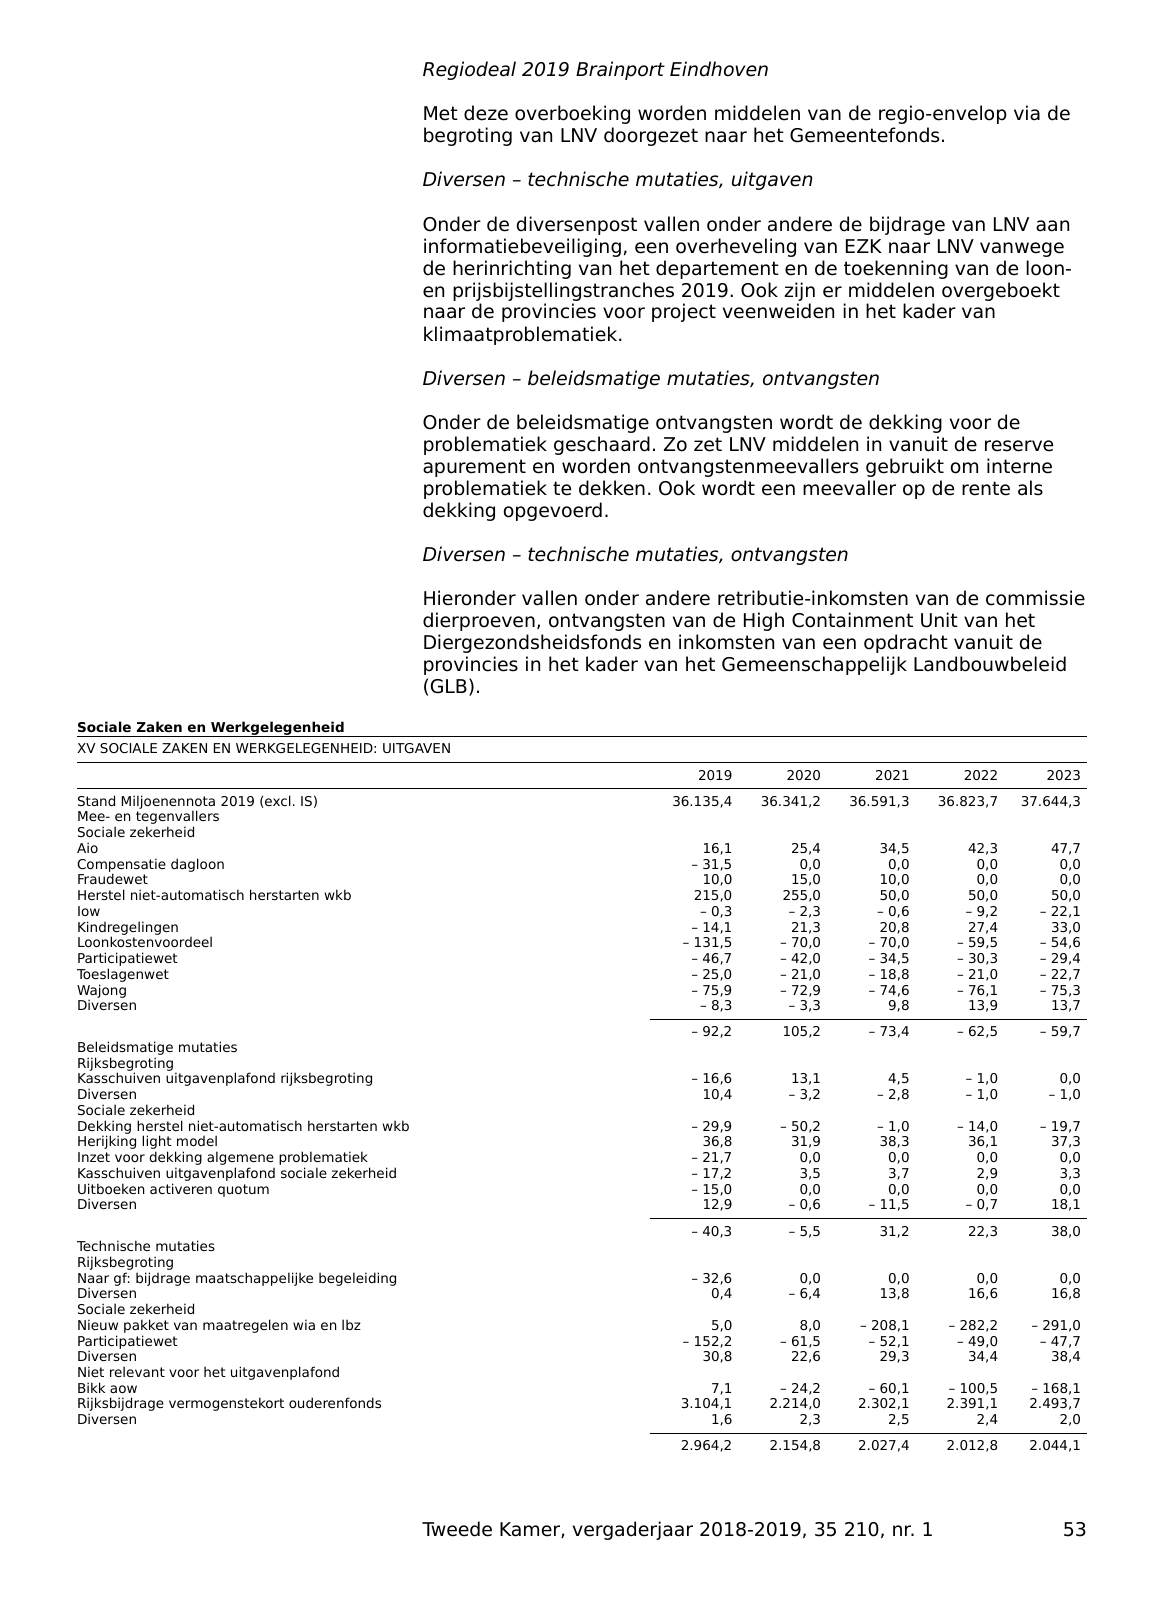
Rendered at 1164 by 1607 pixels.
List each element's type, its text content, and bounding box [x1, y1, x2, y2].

table_cell 34,5 [827, 841, 915, 856]
table_cell [738, 1103, 827, 1118]
table_cell – 49,0 [915, 1334, 1004, 1349]
table_cell [1004, 809, 1087, 825]
table_header Sociale Zaken en Werkgelegenheid [77, 720, 1087, 736]
table_cell – 60,1 [827, 1381, 915, 1396]
table_cell Sociale zekerheid [77, 1302, 649, 1318]
table_cell – 46,7 [650, 951, 738, 967]
table_cell 0,0 [738, 1271, 827, 1286]
table_cell – 17,2 [650, 1166, 738, 1181]
table_cell – 30,3 [915, 951, 1004, 967]
table_cell 0,0 [827, 1150, 915, 1166]
table_cell – 1,0 [915, 1071, 1004, 1087]
text Onder de beleidsmatige ontvangsten wordt de dekking voor de problematiek geschaard. Zo zet LNV middelen in vanuit de reserve apurement en worden ontvangstenmeevallers gebruikt om interne problematiek te dekken. Ook wordt een meevaller op de rente als dekking opgevoerd. [422, 412, 1087, 522]
table_cell 10,0 [827, 872, 915, 888]
table_cell 0,0 [1004, 1150, 1087, 1166]
table_cell Rijksbegroting [77, 1255, 649, 1271]
table_cell [827, 1454, 915, 1470]
table_cell – 76,1 [915, 982, 1004, 998]
table_cell Diversen [77, 998, 649, 1018]
table_cell – 74,6 [827, 982, 915, 998]
table_cell Iow [77, 904, 649, 919]
text Met deze overboeking worden middelen van de regio-envelop via de begroting van LNV doorgezet naar het Gemeentefonds. [422, 103, 1087, 147]
table_cell 38,0 [1004, 1219, 1087, 1239]
table_cell – 14,0 [915, 1119, 1004, 1134]
table_cell 50,0 [915, 888, 1004, 904]
table_cell 0,0 [1004, 1181, 1087, 1197]
table_cell – 282,2 [915, 1318, 1004, 1333]
table_cell 27,4 [915, 919, 1004, 935]
table_cell [77, 1454, 649, 1470]
table_cell – 25,0 [650, 967, 738, 982]
table_cell – 0,3 [650, 904, 738, 919]
table_cell – 21,7 [650, 1150, 738, 1166]
table_cell [915, 1302, 1004, 1318]
table_cell 13,8 [827, 1286, 915, 1302]
table_cell – 3,3 [738, 998, 827, 1018]
text Hieronder vallen onder andere retributie-inkomsten van de commissie dierproeven, ontvangsten van de High Containment Unit van het Diergezondsheidsfonds en inkomsten van een opdracht vanuit de provincies in het kader van het Gemeenschappelijk Landbouwbeleid (GLB). [422, 588, 1087, 698]
table_cell Inzet voor dekking algemene problematiek [77, 1150, 649, 1166]
table_cell [738, 1365, 827, 1381]
table_cell – 3,2 [738, 1087, 827, 1103]
table_cell Toeslagenwet [77, 967, 649, 982]
table_cell [915, 1454, 1004, 1470]
table_cell 0,4 [650, 1286, 738, 1302]
table_cell – 1,0 [827, 1119, 915, 1134]
table_cell – 59,7 [1004, 1020, 1087, 1040]
table_cell 47,7 [1004, 841, 1087, 856]
table_cell Rijksbegroting [77, 1056, 649, 1071]
table_cell 10,0 [650, 872, 738, 888]
table_cell – 73,4 [827, 1020, 915, 1040]
table_cell 255,0 [738, 888, 827, 904]
table_cell [827, 1040, 915, 1056]
table_cell 30,8 [650, 1349, 738, 1365]
table_cell 34,4 [915, 1349, 1004, 1365]
table_cell 38,3 [827, 1134, 915, 1150]
table_cell 33,0 [1004, 919, 1087, 935]
table_cell 20,8 [827, 919, 915, 935]
table_cell – 208,1 [827, 1318, 915, 1333]
table_cell 3.104,1 [650, 1396, 738, 1412]
table_cell – 291,0 [1004, 1318, 1087, 1333]
table_cell – 52,1 [827, 1334, 915, 1349]
table_cell [915, 1056, 1004, 1071]
table_cell 0,0 [915, 1271, 1004, 1286]
table_cell – 72,9 [738, 982, 827, 998]
table_cell – 1,0 [1004, 1087, 1087, 1103]
table_cell [915, 1255, 1004, 1271]
table_cell – 92,2 [650, 1020, 738, 1040]
table_cell – 168,1 [1004, 1381, 1087, 1396]
table_cell XV SOCIALE ZAKEN EN WERKGELEGENHEID: UITGAVEN [77, 737, 1087, 762]
table_cell Participatiewet [77, 951, 649, 967]
table_cell 2,9 [915, 1166, 1004, 1181]
table_cell – 70,0 [827, 935, 915, 951]
table_cell 2,4 [915, 1412, 1004, 1432]
table_cell 8,0 [738, 1318, 827, 1333]
table_cell 16,1 [650, 841, 738, 856]
table_cell 2.302,1 [827, 1396, 915, 1412]
table_cell [827, 1103, 915, 1118]
table_cell – 15,0 [650, 1181, 738, 1197]
table_cell 16,6 [915, 1286, 1004, 1302]
table_cell Sociale zekerheid [77, 825, 649, 841]
table_cell [650, 1365, 738, 1381]
table_cell – 59,5 [915, 935, 1004, 951]
table_cell Herstel niet-automatisch herstarten wkb [77, 888, 649, 904]
table_cell Diversen [77, 1197, 649, 1218]
table_cell 12,9 [650, 1197, 738, 1218]
table_cell [738, 809, 827, 825]
table_cell 37,3 [1004, 1134, 1087, 1150]
table_cell 22,6 [738, 1349, 827, 1365]
table_cell 13,9 [915, 998, 1004, 1018]
table_cell [77, 1433, 649, 1454]
table_cell [738, 1255, 827, 1271]
table_cell 3,5 [738, 1166, 827, 1181]
table_cell 2.027,4 [827, 1434, 915, 1454]
table_cell 2,5 [827, 1412, 915, 1432]
table_cell 31,2 [827, 1219, 915, 1239]
table_cell – 16,6 [650, 1071, 738, 1087]
table_cell 29,3 [827, 1349, 915, 1365]
table_cell – 70,0 [738, 935, 827, 951]
table_cell 2.044,1 [1004, 1434, 1087, 1454]
table_cell Nieuw pakket van maatregelen wia en lbz [77, 1318, 649, 1333]
table_cell [1004, 825, 1087, 841]
table_cell 16,8 [1004, 1286, 1087, 1302]
subtitle Regiodeal 2019 Brainport Eindhoven [422, 59, 1087, 81]
table_cell [915, 1239, 1004, 1255]
table_cell 2021 [827, 763, 915, 788]
table_cell – 61,5 [738, 1334, 827, 1349]
table_cell 38,4 [1004, 1349, 1087, 1365]
table_cell Diversen [77, 1349, 649, 1365]
table_cell [77, 763, 649, 788]
table_cell Diversen [77, 1087, 649, 1103]
table_cell Dekking herstel niet-automatisch herstarten wkb [77, 1119, 649, 1134]
subtitle Diversen – technische mutaties, uitgaven [422, 169, 1087, 191]
table_cell 36.135,4 [650, 789, 738, 809]
table_cell – 0,7 [915, 1197, 1004, 1218]
table_cell 2.214,0 [738, 1396, 827, 1412]
table_cell [650, 825, 738, 841]
table_cell – 0,6 [827, 904, 915, 919]
table_cell [650, 809, 738, 825]
table_cell [650, 1302, 738, 1318]
table_cell 215,0 [650, 888, 738, 904]
table_cell – 5,5 [738, 1219, 827, 1239]
table_cell [650, 1040, 738, 1056]
table_cell 0,0 [738, 856, 827, 872]
subtitle Diversen – technische mutaties, ontvangsten [422, 544, 1087, 566]
table_cell [1004, 1040, 1087, 1056]
table_cell 10,4 [650, 1087, 738, 1103]
table_cell – 50,2 [738, 1119, 827, 1134]
table_cell Niet relevant voor het uitgavenplafond [77, 1365, 649, 1381]
table_cell [915, 825, 1004, 841]
table_cell 36.823,7 [915, 789, 1004, 809]
table_cell 2020 [738, 763, 827, 788]
table_cell – 152,2 [650, 1334, 738, 1349]
table_cell 50,0 [1004, 888, 1087, 904]
table_cell [1004, 1255, 1087, 1271]
subtitle Diversen – beleidsmatige mutaties, ontvangsten [422, 368, 1087, 389]
table_cell Naar gf: bijdrage maatschappelijke begeleiding [77, 1271, 649, 1286]
table_cell 2.012,8 [915, 1434, 1004, 1454]
table_cell – 0,6 [738, 1197, 827, 1218]
table_cell Stand Miljoenennota 2019 (excl. IS) [77, 789, 649, 809]
table_cell [738, 1302, 827, 1318]
table_cell [827, 1056, 915, 1071]
table_cell – 1,0 [915, 1087, 1004, 1103]
table_cell Participatiewet [77, 1334, 649, 1349]
table_cell – 40,3 [650, 1219, 738, 1239]
table_cell [827, 809, 915, 825]
table_cell 2019 [650, 763, 738, 788]
table_cell 0,0 [915, 872, 1004, 888]
table_cell [650, 1454, 738, 1470]
table_cell 2,0 [1004, 1412, 1087, 1432]
table_cell 0,0 [1004, 872, 1087, 888]
table_cell Kasschuiven uitgavenplafond rijksbegroting [77, 1071, 649, 1087]
table_cell – 62,5 [915, 1020, 1004, 1040]
table_cell 0,0 [1004, 1071, 1087, 1087]
table_cell 0,0 [827, 1181, 915, 1197]
table_cell Diversen [77, 1412, 649, 1432]
table_cell [1004, 1239, 1087, 1255]
table_cell 36.591,3 [827, 789, 915, 809]
table_cell 42,3 [915, 841, 1004, 856]
table_cell 0,0 [738, 1181, 827, 1197]
table_cell 36,8 [650, 1134, 738, 1150]
table_cell Compensatie dagloon [77, 856, 649, 872]
table_cell – 14,1 [650, 919, 738, 935]
table_cell – 22,7 [1004, 967, 1087, 982]
table_cell 18,1 [1004, 1197, 1087, 1218]
table_cell 13,1 [738, 1071, 827, 1087]
table_cell Mee- en tegenvallers [77, 809, 649, 825]
table_cell 22,3 [915, 1219, 1004, 1239]
table_cell 105,2 [738, 1020, 827, 1040]
table_cell 0,0 [738, 1150, 827, 1166]
table_cell 21,3 [738, 919, 827, 935]
table_cell 4,5 [827, 1071, 915, 1087]
table_cell – 8,3 [650, 998, 738, 1018]
table_cell [738, 1056, 827, 1071]
table_cell Kasschuiven uitgavenplafond sociale zekerheid [77, 1166, 649, 1181]
table_cell 36.341,2 [738, 789, 827, 809]
table_cell [915, 1103, 1004, 1118]
table_cell [650, 1103, 738, 1118]
table_cell [650, 1056, 738, 1071]
table_cell [827, 1239, 915, 1255]
table_cell [738, 1239, 827, 1255]
table_cell 3,3 [1004, 1166, 1087, 1181]
table_cell – 29,9 [650, 1119, 738, 1134]
table_cell [1004, 1365, 1087, 1381]
table_cell – 34,5 [827, 951, 915, 967]
table_cell 0,0 [915, 1150, 1004, 1166]
text Onder de diversenpost vallen onder andere de bijdrage van LNV aan informatiebeveiliging, een overheveling van EZK naar LNV vanwege de herinrichting van het departement en de toekenning van de loon- en prijsbijstellingstranches 2019. Ook zijn er middelen overgeboekt naar de provincies voor project veenweiden in het kader van klimaatproblematiek. [422, 213, 1087, 345]
table_cell – 29,4 [1004, 951, 1087, 967]
table_cell Rijksbijdrage vermogenstekort ouderenfonds [77, 1396, 649, 1412]
table_cell [650, 1255, 738, 1271]
table_cell Technische mutaties [77, 1239, 649, 1255]
table_cell 2023 [1004, 763, 1087, 788]
table_cell 37.644,3 [1004, 789, 1087, 809]
table_cell – 22,1 [1004, 904, 1087, 919]
table_cell [915, 809, 1004, 825]
table_cell – 2,8 [827, 1087, 915, 1103]
table_cell 0,0 [1004, 856, 1087, 872]
table_cell [1004, 1454, 1087, 1470]
table_cell 1,6 [650, 1412, 738, 1432]
table_cell [650, 1239, 738, 1255]
table_cell Wajong [77, 982, 649, 998]
table_cell – 75,3 [1004, 982, 1087, 998]
table_cell 2.964,2 [650, 1434, 738, 1454]
table_cell – 19,7 [1004, 1119, 1087, 1134]
table_cell 25,4 [738, 841, 827, 856]
table_cell 3,7 [827, 1166, 915, 1181]
table_cell Bikk aow [77, 1381, 649, 1396]
table_cell Uitboeken activeren quotum [77, 1181, 649, 1197]
table_cell – 24,2 [738, 1381, 827, 1396]
table_cell [827, 825, 915, 841]
table_cell Diversen [77, 1286, 649, 1302]
table_cell 7,1 [650, 1381, 738, 1396]
table_cell – 11,5 [827, 1197, 915, 1218]
table_cell 2022 [915, 763, 1004, 788]
table_cell – 100,5 [915, 1381, 1004, 1396]
table_cell [915, 1040, 1004, 1056]
table_cell 2.154,8 [738, 1434, 827, 1454]
table_cell 5,0 [650, 1318, 738, 1333]
table_cell [1004, 1056, 1087, 1071]
table_cell – 31,5 [650, 856, 738, 872]
table_cell 15,0 [738, 872, 827, 888]
table_cell 0,0 [915, 1181, 1004, 1197]
table_cell Sociale zekerheid [77, 1103, 649, 1118]
table_cell – 131,5 [650, 935, 738, 951]
table_cell – 32,6 [650, 1271, 738, 1286]
table_cell 36,1 [915, 1134, 1004, 1150]
table_cell 31,9 [738, 1134, 827, 1150]
table_cell [1004, 1103, 1087, 1118]
table_cell 2.493,7 [1004, 1396, 1087, 1412]
table_cell 0,0 [915, 856, 1004, 872]
table_cell [1004, 1302, 1087, 1318]
table_cell Fraudewet [77, 872, 649, 888]
table_cell – 47,7 [1004, 1334, 1087, 1349]
table_cell [827, 1365, 915, 1381]
table_cell 13,7 [1004, 998, 1087, 1018]
table_cell – 21,0 [915, 967, 1004, 982]
table_cell Beleidsmatige mutaties [77, 1040, 649, 1056]
table_cell [915, 1365, 1004, 1381]
table_cell [738, 1040, 827, 1056]
table_cell Kindregelingen [77, 919, 649, 935]
table_cell 0,0 [1004, 1271, 1087, 1286]
table_cell [738, 825, 827, 841]
table_cell 0,0 [827, 1271, 915, 1286]
table_cell – 18,8 [827, 967, 915, 982]
table_cell – 54,6 [1004, 935, 1087, 951]
table_cell 2,3 [738, 1412, 827, 1432]
table_cell – 21,0 [738, 967, 827, 982]
table_cell Loonkostenvoordeel [77, 935, 649, 951]
table_cell 2.391,1 [915, 1396, 1004, 1412]
table_cell Herijking light model [77, 1134, 649, 1150]
table_cell – 6,4 [738, 1286, 827, 1302]
table_cell – 75,9 [650, 982, 738, 998]
table_cell [827, 1255, 915, 1271]
table_cell [77, 1019, 649, 1040]
table_cell [77, 1218, 649, 1239]
table_cell – 2,3 [738, 904, 827, 919]
table_cell 0,0 [827, 856, 915, 872]
table_cell [738, 1454, 827, 1470]
table_cell 9,8 [827, 998, 915, 1018]
table_cell [827, 1302, 915, 1318]
table_cell – 42,0 [738, 951, 827, 967]
table_cell Aio [77, 841, 649, 856]
table_cell 50,0 [827, 888, 915, 904]
table_cell – 9,2 [915, 904, 1004, 919]
